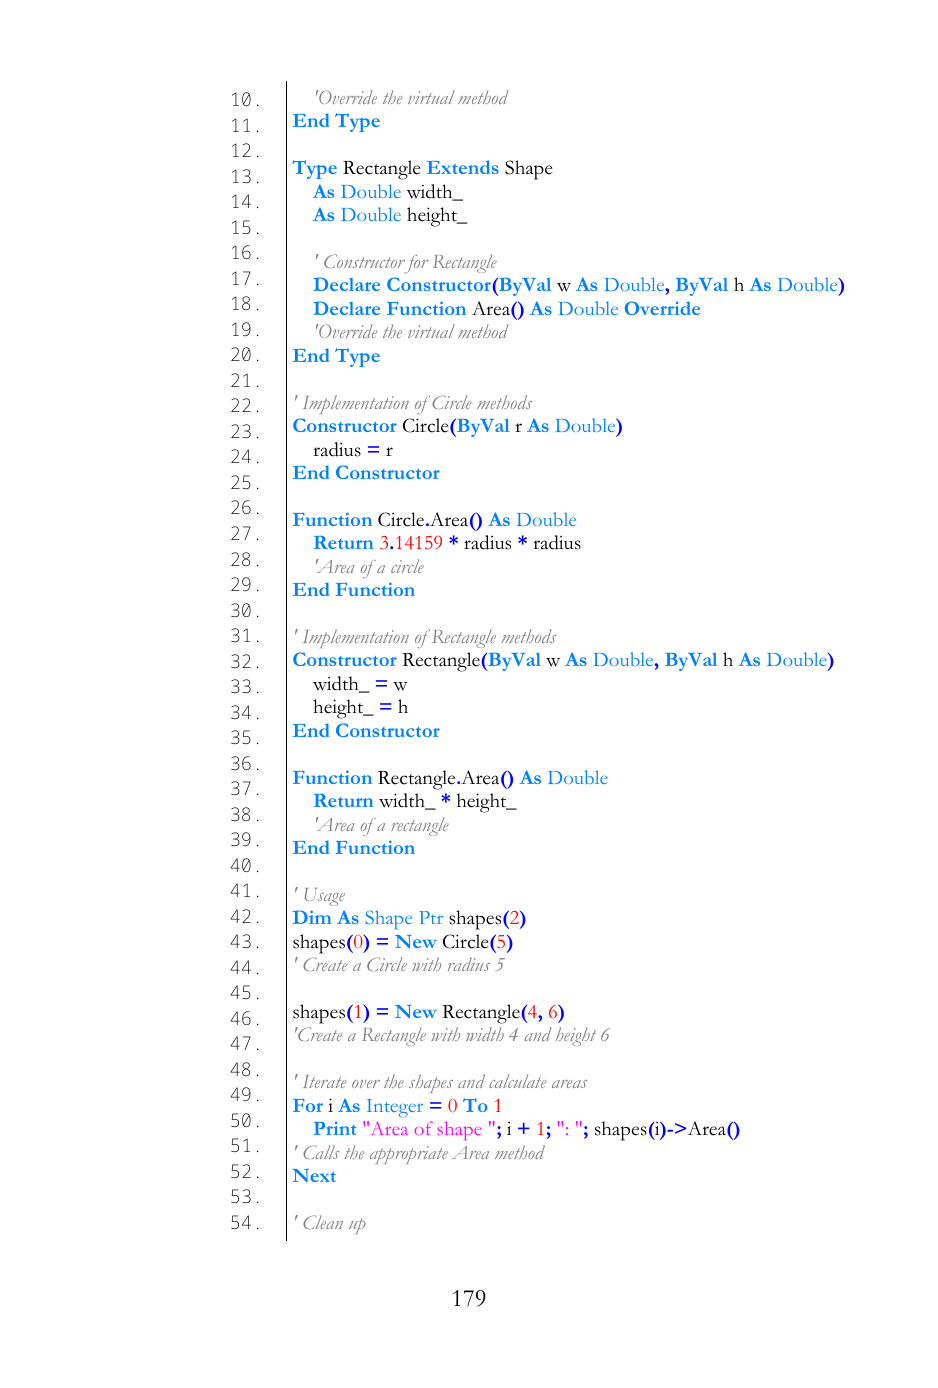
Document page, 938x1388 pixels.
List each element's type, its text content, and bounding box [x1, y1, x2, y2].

table_header 'Override the virtual method End Type Type Rectangle Extends Shape As Double width_ As Double height_ ' Constructor for Rectangle Declare Constructor(ByVal w As Double, ByVal h As Double) Declare Function Area() As Double Override 'Override the virtual method End Type ' Implementation of Circle methods Constructor Circle(ByVal r As Double) radius = r End Constructor Function Circle.Area() As Double Return 3.14159 * radius * radius 'Area of a circle End Function ' Implementation of Rectangle methods Constructor Rectangle(ByVal w As Double, ByVal h As Double) width_ = w height_ = h End Constructor Function Rectangle.Area() As Double Return width_ * height_ 'Area of a rectangle End Function ' Usage Dim As Shape Ptr shapes(2) shapes(0) = New Circle(5) ' Create a Circle with radius 5 shapes(1) = New Rectangle(4, 6) 'Create a Rectangle with width 4 and height 6 ' Iterate over the shapes and calculate areas For i As Integer = 0 To 1 Print "Area of shape "; i + 1; ": "; shapes(i)->Area() ' Calls the appropriate Area method Next ' Clean up [287, 81, 857, 1241]
table_header [75, 75, 180, 1246]
table_header [180, 75, 863, 1246]
table_header [186, 81, 286, 1241]
